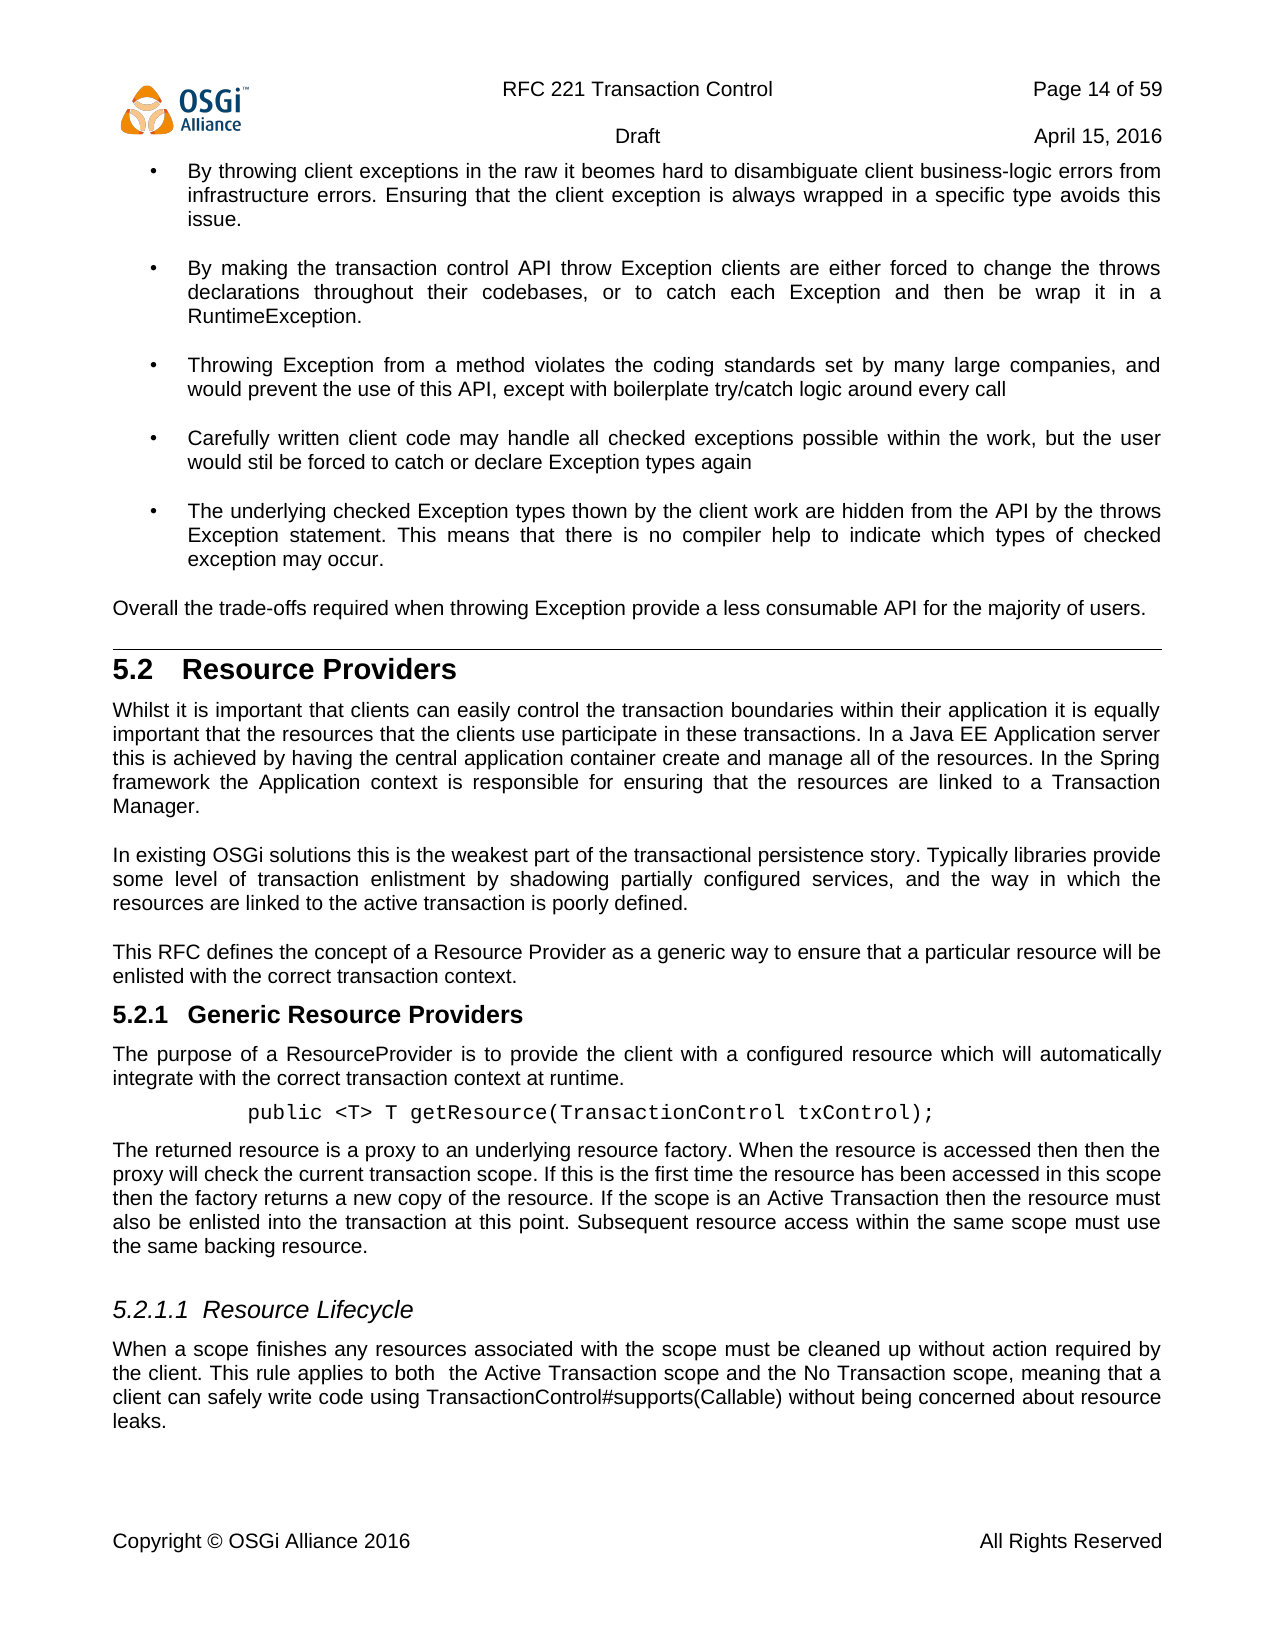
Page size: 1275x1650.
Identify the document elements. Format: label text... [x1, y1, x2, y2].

text Whilst it is important that clients can easily control the transaction boundaries within their application it is equally important that the resources that the clients use participate in these transactions. In a Java EE Application server this is achieved by having the central application container create and manage all of the resources. In the Spring framework the Application context is responsible for ensuring that the resources are linked to a Transaction Manager. [112, 698, 1162, 818]
text The purpose of a ResourceProvider is to provide the client with a configured resource which will automatically integrate with the correct transaction context at runtime. [112, 1042, 1162, 1089]
list By throwing client exceptions in the raw it beomes hard to disambiguate client business-logic errors from infrastructure errors. Ensuring that the client exception is always wrapped in a specific type avoids this issue. [150, 159, 1162, 231]
subtitle Generic Resource Providers [112, 1000, 1162, 1029]
picture [113, 78, 257, 142]
subtitle Resource Lifecycle [112, 1295, 1162, 1324]
text This RFC defines the concept of a Resource Provider as a generic way to ensure that a particular resource will be enlisted with the correct transaction context. [112, 940, 1162, 988]
list Carefully written client code may handle all checked exceptions possible within the work, but the user would stil be forced to catch or declare Exception types again [150, 426, 1162, 474]
text public <T> T getResource(TransactionControl txControl); [247, 1102, 1162, 1126]
list Throwing Exception from a method violates the coding standards set by many large companies, and would prevent the use of this API, except with boilerplate try/catch logic around every call [150, 353, 1162, 401]
text Overall the trade-offs required when throwing Exception provide a less consumable API for the majority of users. [112, 596, 1162, 620]
text The returned resource is a proxy to an underlying resource factory. When the resource is accessed then then the proxy will check the current transaction scope. If this is the first time the resource has been accessed in this scope then the factory returns a new copy of the resource. If the scope is an Active Transaction then the resource must also be enlisted into the transaction at this point. Subsequent resource access within the same scope must use the same backing resource. [112, 1138, 1162, 1258]
text When a scope finishes any resources associated with the scope must be cleaned up without action required by the client. This rule applies to both the Active Transaction scope and the No Transaction scope, meaning that a client can safely write code using TransactionControl#supports(Callable) without being concerned about resource leaks. [112, 1337, 1162, 1432]
list The underlying checked Exception types thown by the client work are hidden from the API by the throws Exception statement. This means that there is no compiler help to indicate which types of checked exception may occur. [150, 499, 1162, 571]
subtitle Resource Providers [112, 650, 1162, 686]
text In existing OSGi solutions this is the weakest part of the transactional persistence story. Typically libraries provide some level of transaction enlistment by shadowing partially configured services, and the way in which the resources are linked to the active transaction is poorly defined. [112, 843, 1162, 915]
list By making the transaction control API throw Exception clients are either forced to change the throws declarations throughout their codebases, or to catch each Exception and then be wrap it in a RuntimeException. [150, 256, 1162, 328]
